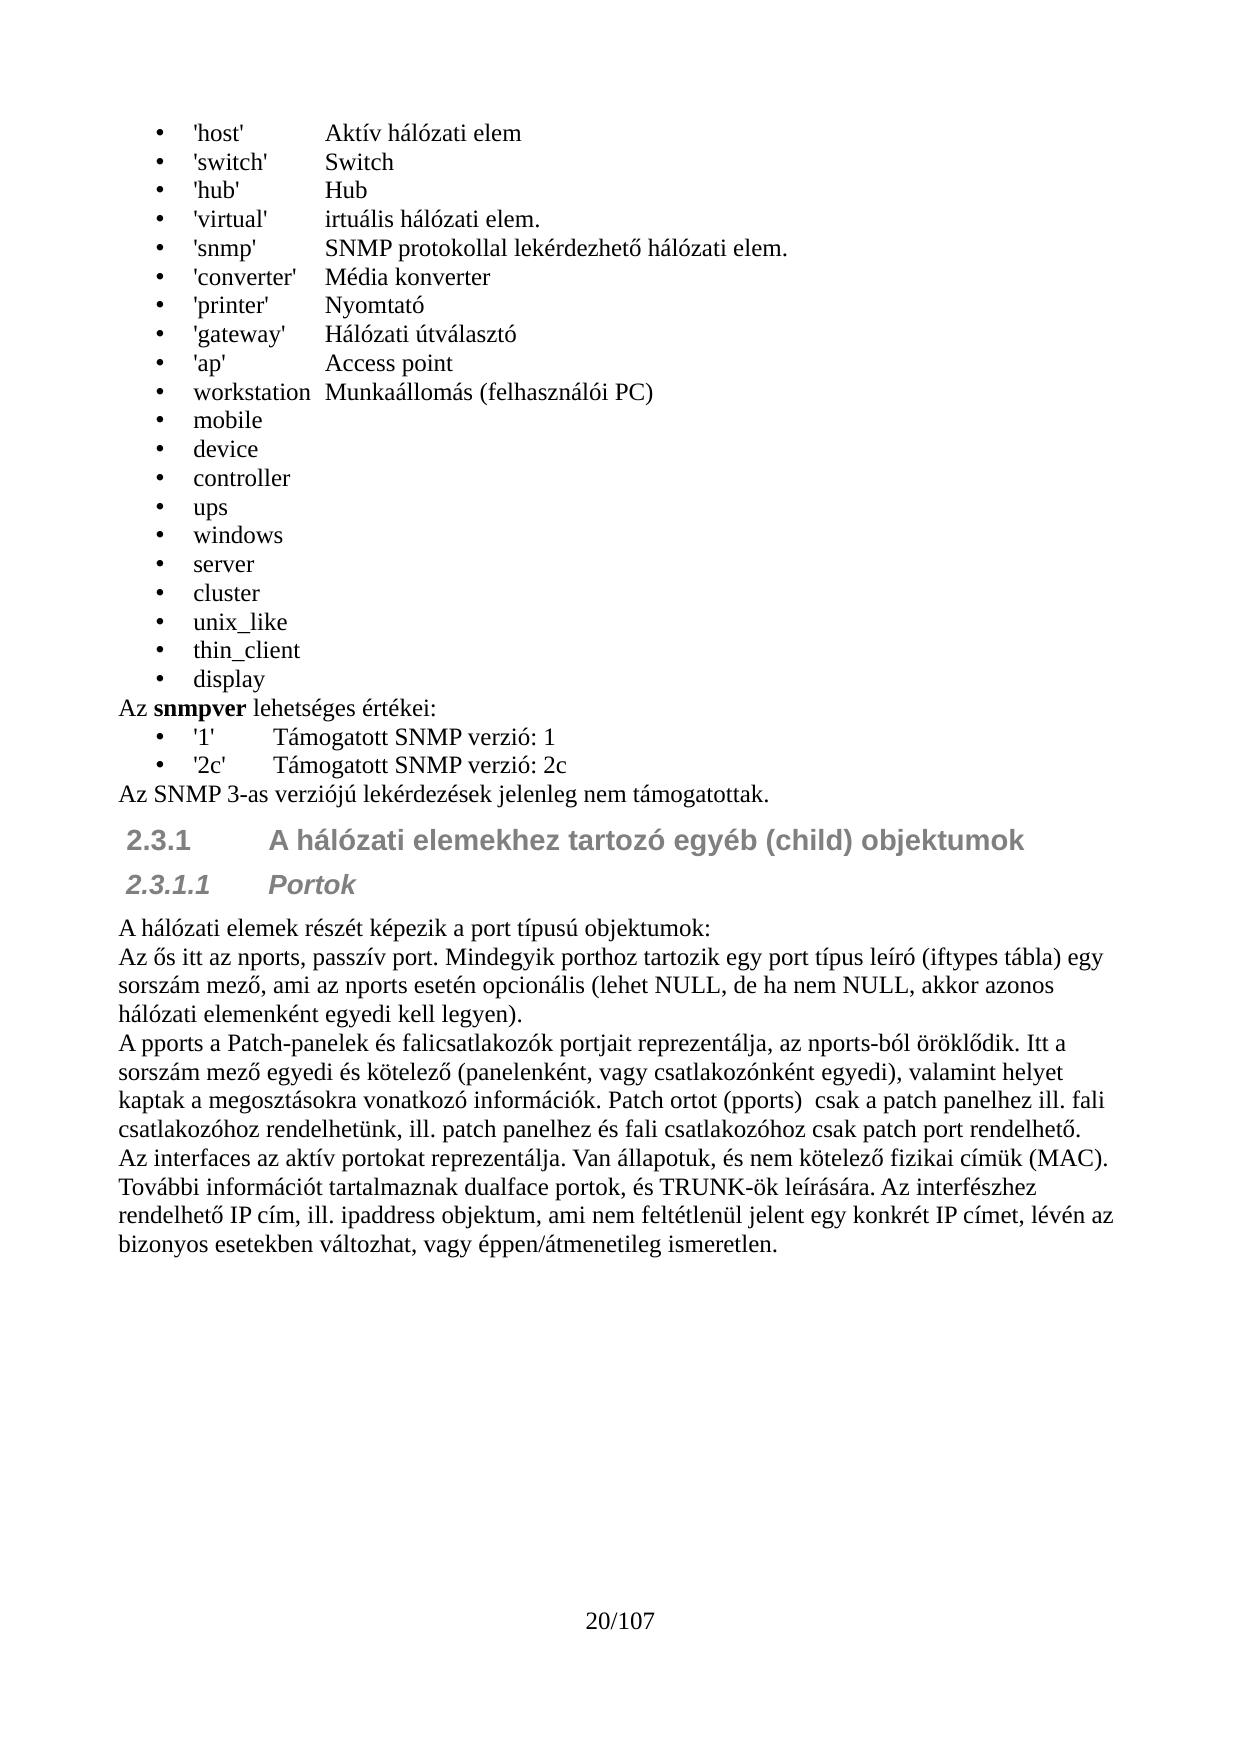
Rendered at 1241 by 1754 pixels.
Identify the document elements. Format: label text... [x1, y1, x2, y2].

list windows [156, 521, 1122, 549]
list display [156, 664, 1122, 693]
list 'gateway' Hálózati útválasztó [156, 319, 1122, 348]
list 'ap' Access point [156, 348, 1122, 377]
list thin_client [156, 636, 1122, 664]
subtitle Portok [118, 869, 1122, 901]
list 'converter' Média konverter [156, 262, 1122, 291]
text A hálózati elemek részét képezik a port típusú objektumok: [118, 913, 1122, 942]
list cluster [156, 578, 1122, 607]
list server [156, 549, 1122, 578]
text Az snmpver lehetséges értékei: [118, 693, 1122, 722]
list 'host' Aktív hálózati elem [156, 118, 1122, 147]
list '2c' Támogatott SNMP verzió: 2c [156, 751, 1122, 779]
list ups [156, 492, 1122, 521]
list unix_like [156, 607, 1122, 636]
text Az ős itt az nports, passzív port. Mindegyik porthoz tartozik egy port típus leíró (iftypes tábla) egy sorszám mező, ami az nports esetén opcionális (lehet NULL, de ha nem NULL, akkor azonos hálózati elemenként egyedi kell legyen). [118, 942, 1122, 1028]
list mobile [156, 406, 1122, 434]
list controller [156, 463, 1122, 492]
list 'switch' Switch [156, 147, 1122, 176]
list workstation Munkaállomás (felhasználói PC) [156, 377, 1122, 406]
list 'virtual' irtuális hálózati elem. [156, 204, 1122, 233]
list 'printer' Nyomtató [156, 291, 1122, 319]
list device [156, 434, 1122, 463]
subtitle A hálózati elemekhez tartozó egyéb (child) objektumok [118, 823, 1122, 856]
list 'hub' Hub [156, 176, 1122, 204]
list 'snmp' SNMP protokollal lekérdezhető hálózati elem. [156, 233, 1122, 262]
text Az SNMP 3-as verziójú lekérdezések jelenleg nem támogatottak. [118, 779, 1122, 808]
text Az interfaces az aktív portokat reprezentálja. Van állapotuk, és nem kötelező fizikai címük (MAC). További információt tartalmaznak dualface portok, és TRUNK-ök leírására. Az interfészhez rendelhető IP cím, ill. ipaddress objektum, ami nem feltétlenül jelent egy konkrét IP címet, lévén az bizonyos esetekben változhat, vagy éppen/átmenetileg ismeretlen. [118, 1143, 1122, 1258]
text A pports a Patch-panelek és falicsatlakozók portjait reprezentálja, az nports-ból öröklődik. Itt a sorszám mező egyedi és kötelező (panelenként, vagy csatlakozónként egyedi), valamint helyet kaptak a megosztásokra vonatkozó információk. Patch ortot (pports) csak a patch panelhez ill. fali csatlakozóhoz rendelhetünk, ill. patch panelhez és fali csatlakozóhoz csak patch port rendelhető. [118, 1028, 1122, 1143]
list '1' Támogatott SNMP verzió: 1 [156, 722, 1122, 751]
